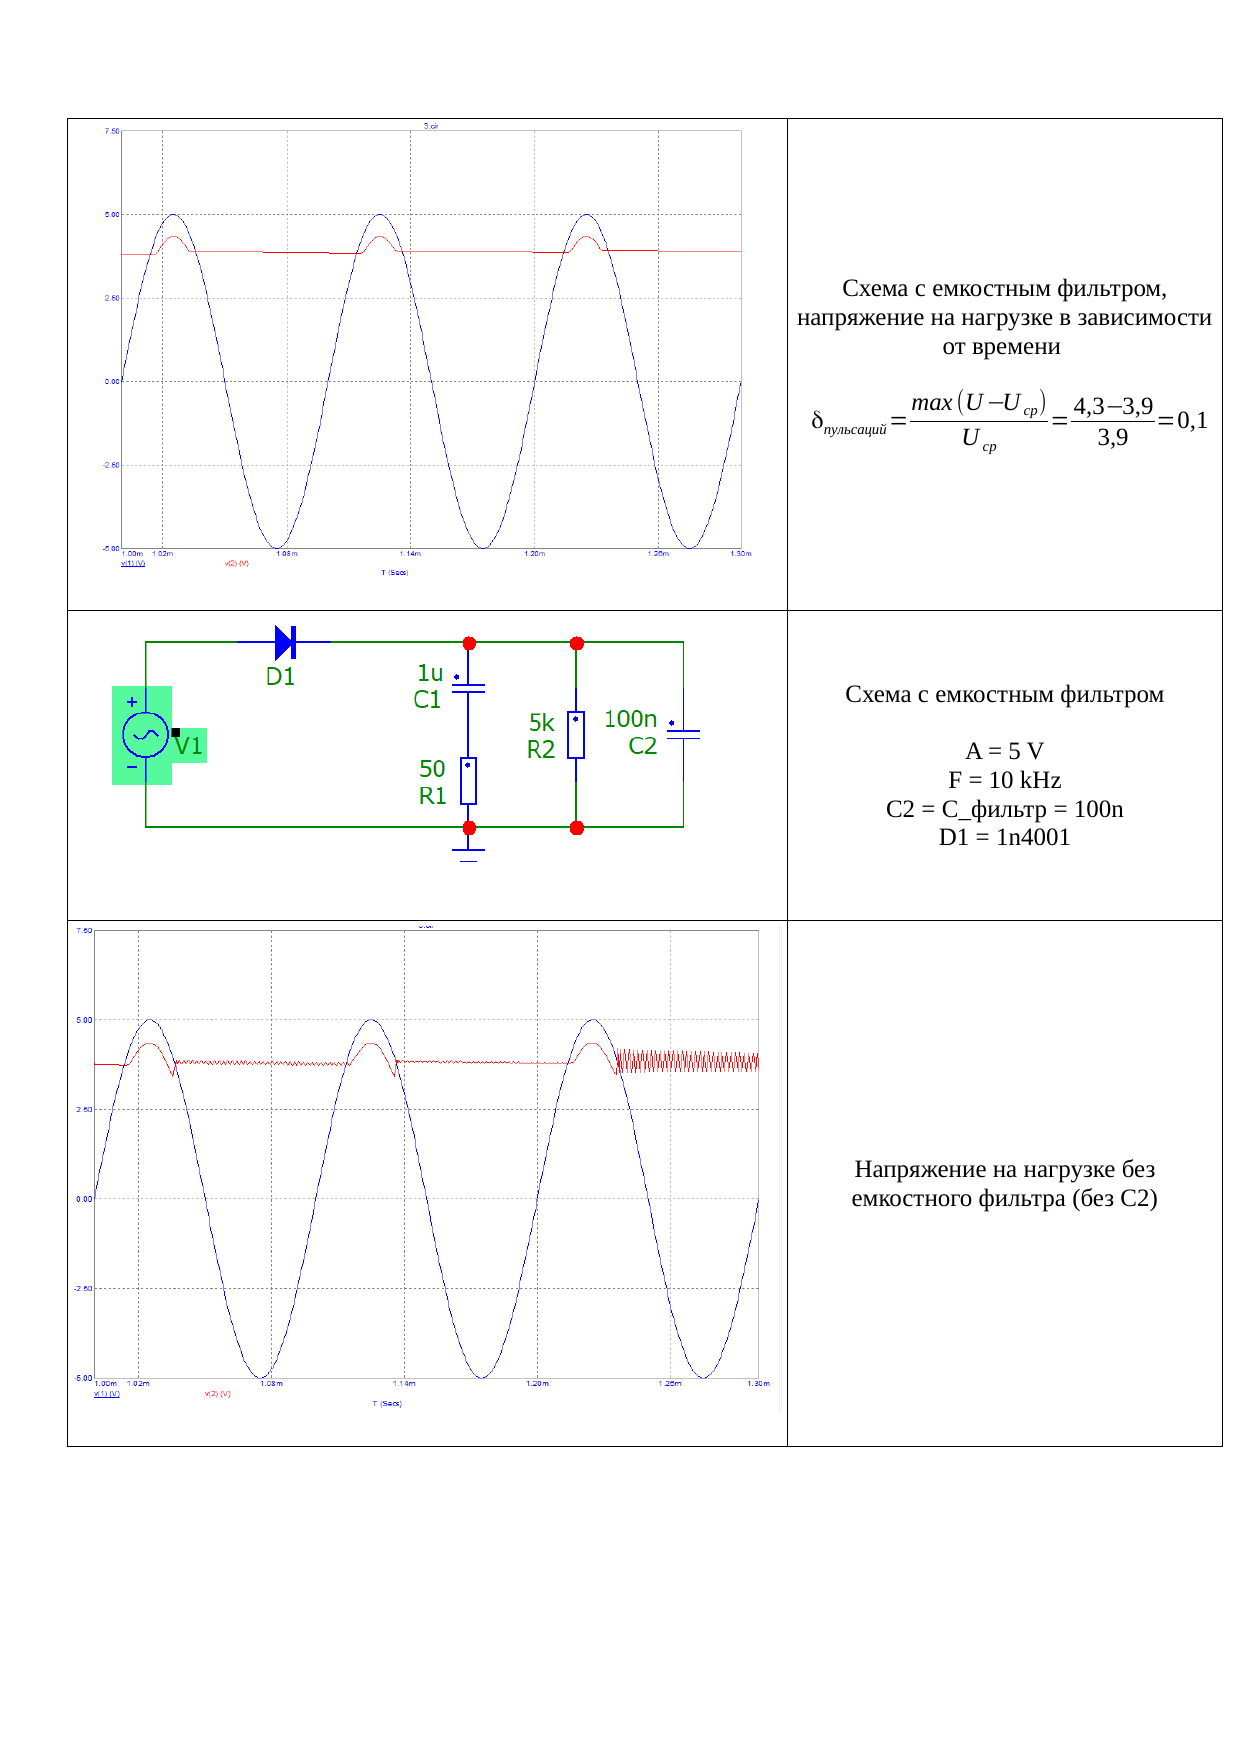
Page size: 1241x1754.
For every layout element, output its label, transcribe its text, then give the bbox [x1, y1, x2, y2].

table_cell Схема c емкостным фильтром A = 5 V F = 10 kHz С2 = C_фильтр = 100n D1 = 1n4001 [788, 611, 1222, 920]
picture [98, 615, 757, 886]
picture [72, 926, 782, 1412]
picture [98, 123, 757, 576]
table_cell [68, 119, 787, 609]
table_cell Напряжение на нагрузке без емкостного фильтра (без C2) [788, 921, 1222, 1446]
table_cell [68, 611, 787, 920]
table_cell [68, 921, 787, 1446]
table_cell Схема c емкостным фильтром, напряжение на нагрузке в зависимости от времени [788, 119, 1222, 609]
